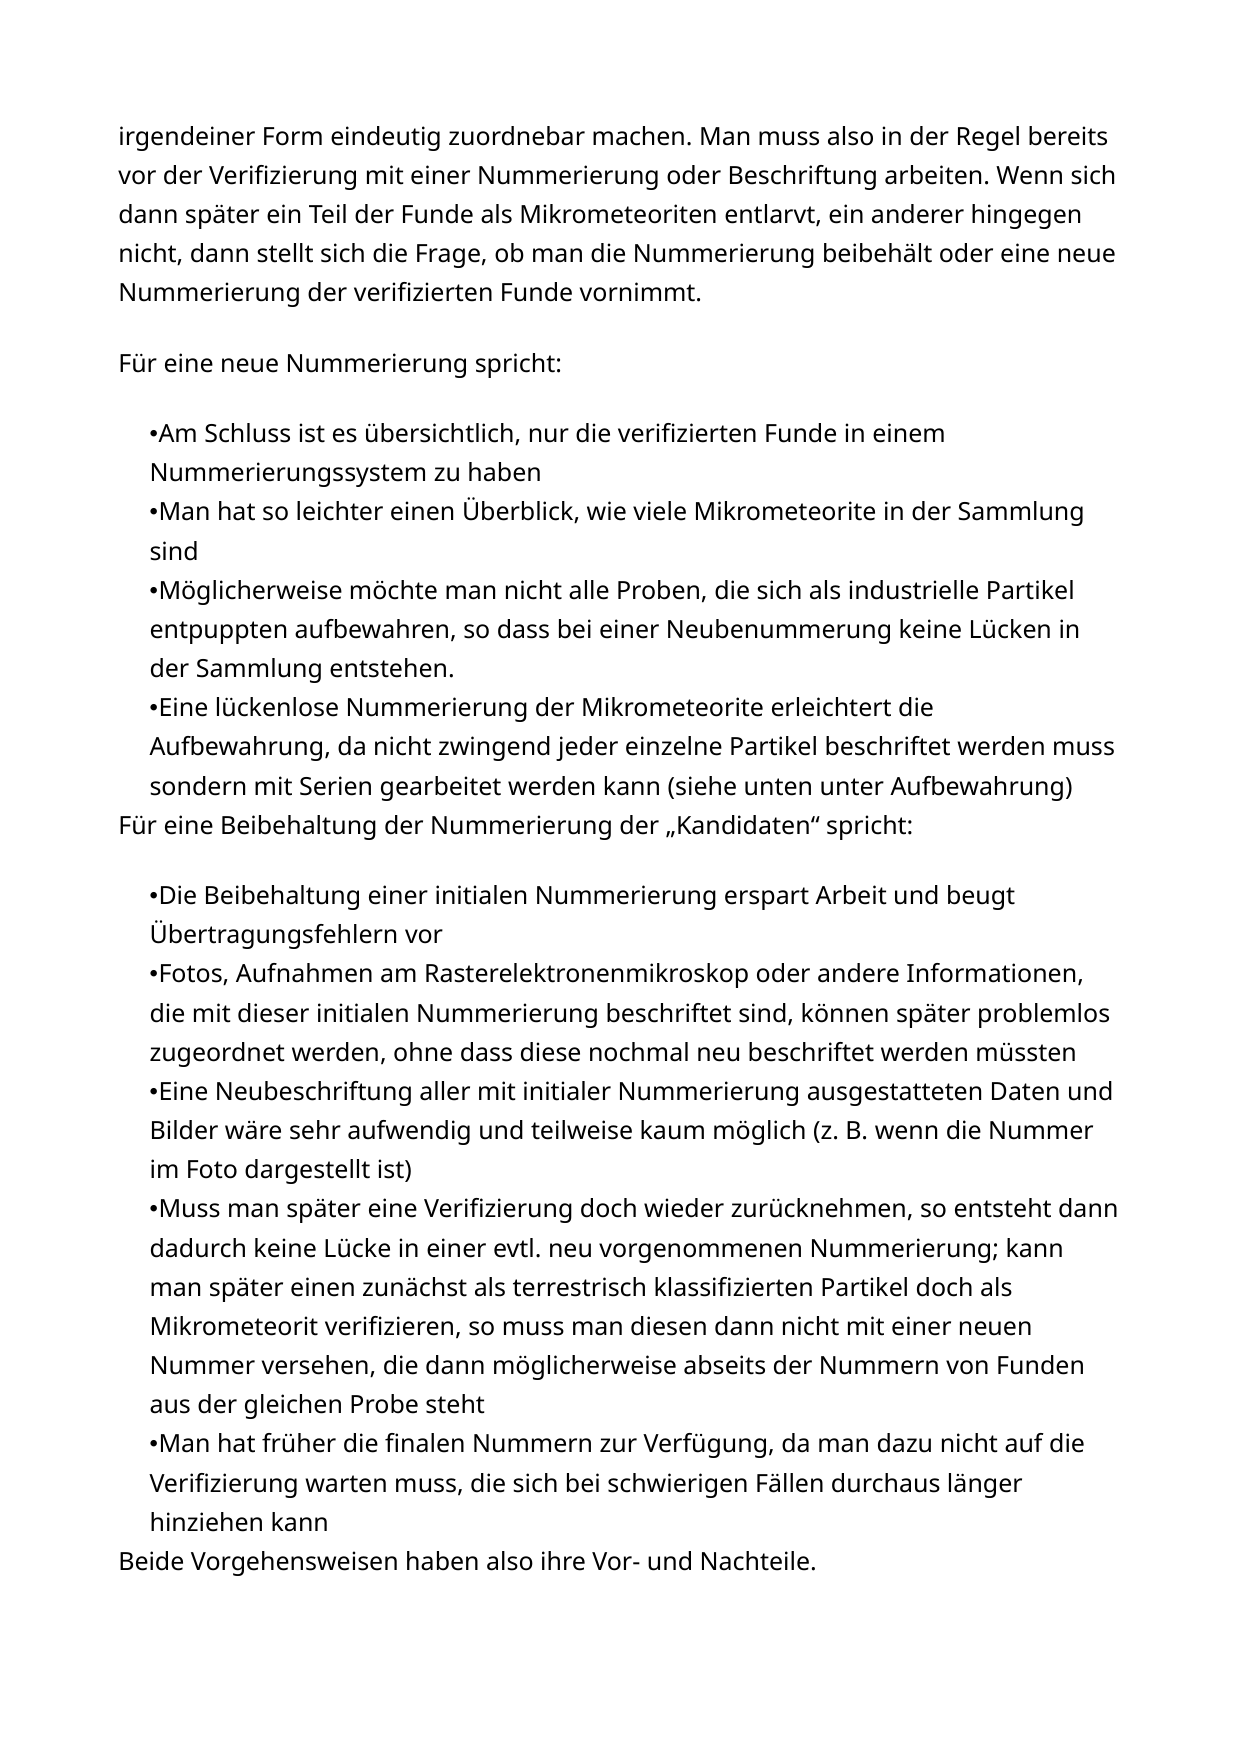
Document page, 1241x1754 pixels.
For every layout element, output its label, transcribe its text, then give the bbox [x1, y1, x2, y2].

text Für eine neue Nummerierung spricht: [118, 345, 1122, 379]
list Man hat so leichter einen Überblick, wie viele Mikrometeorite in der Sammlung sind [118, 494, 1122, 567]
list Eine Neubeschriftung aller mit initialer Nummerierung ausgestatteten Daten und Bilder wäre sehr aufwendig und teilweise kaum möglich (z. B. wenn die Nummer im Foto dargestellt ist) [118, 1073, 1122, 1186]
text irgendeiner Form eindeutig zuordnebar machen. Man muss also in der Regel bereits vor der Verifizierung mit einer Nummerierung oder Beschriftung arbeiten. Wenn sich dann später ein Teil der Funde als Mikrometeoriten entlarvt, ein anderer hingegen nicht, dann stellt sich die Frage, ob man die Nummerierung beibehält oder eine neue Nummerierung der verifizierten Funde vornimmt. [118, 118, 1122, 309]
list Die Beibehaltung einer initialen Nummerierung erspart Arbeit und beugt Übertragungsfehlern vor [118, 878, 1122, 951]
text Beide Vorgehensweisen haben also ihre Vor- und Nachteile. [118, 1543, 1122, 1578]
list Eine lückenlose Nummerierung der Mikrometeorite erleichtert die Aufbewahrung, da nicht zwingend jeder einzelne Partikel beschriftet werden muss sondern mit Serien gearbeitet werden kann (siehe unten unter Aufbewahrung) [118, 690, 1122, 802]
list Man hat früher die finalen Nummern zur Verfügung, da man dazu nicht auf die Verifizierung warten muss, die sich bei schwierigen Fällen durchaus länger hinziehen kann [118, 1426, 1122, 1538]
list Am Schluss ist es übersichtlich, nur die verifizierten Funde in einem Nummerierungssystem zu haben [118, 416, 1122, 489]
list Fotos, Aufnahmen am Rasterelektronenmikroskop oder andere Informationen, die mit dieser initialen Nummerierung beschriftet sind, können später problemlos zugeordnet werden, ohne dass diese nochmal neu beschriftet werden müssten [118, 956, 1122, 1068]
list Möglicherweise möchte man nicht alle Proben, die sich als industrielle Partikel entpuppten aufbewahren, so dass bei einer Neubenummerung keine Lücken in der Sammlung entstehen. [118, 572, 1122, 685]
text Für eine Beibehaltung der Nummerierung der „Kandidaten“ spricht: [118, 807, 1122, 841]
list Muss man später eine Verifizierung doch wieder zurücknehmen, so entsteht dann dadurch keine Lücke in einer evtl. neu vorgenommenen Nummerierung; kann man später einen zunächst als terrestrisch klassifizierten Partikel doch als Mikrometeorit verifizieren, so muss man diesen dann nicht mit einer neuen Nummer versehen, die dann möglicherweise abseits der Nummern von Funden aus der gleichen Probe steht [118, 1191, 1122, 1421]
